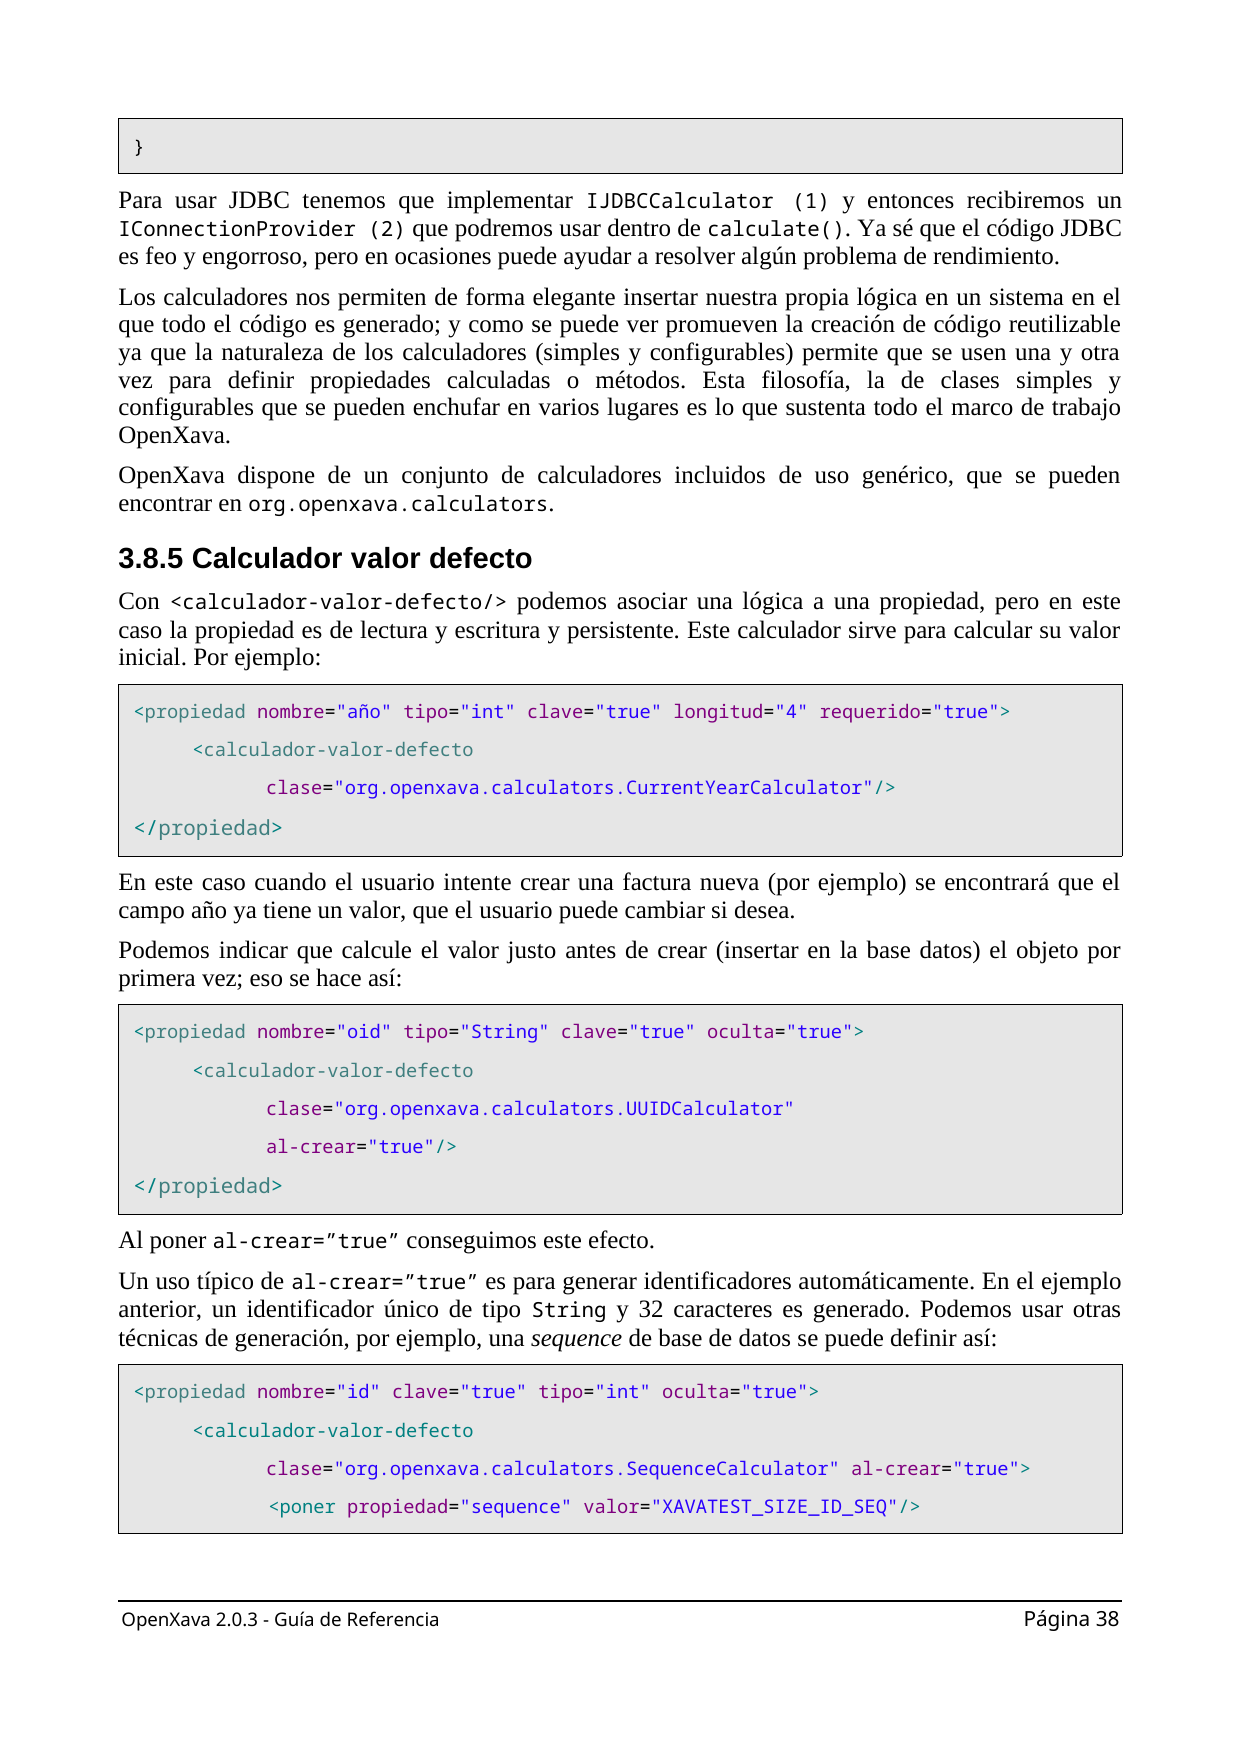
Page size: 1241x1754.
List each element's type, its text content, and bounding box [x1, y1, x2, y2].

text } [119, 119, 1122, 173]
text OpenXava dispone de un conjunto de calculadores incluidos de uso genérico, que se pueden encontrar en org.openxava.calculators. [118, 461, 1122, 517]
text Para usar JDBC tenemos que implementar IJDBCCalculator (1) y entonces recibiremos un IConnectionProvider (2) que podremos usar dentro de calculate(). Ya sé que el código JDBC es feo y engorroso, pero en ocasiones puede ayudar a resolver algún problema de rendimiento. [118, 186, 1122, 270]
text <propiedad nombre="id" clave="true" tipo="int" oculta="true"> [119, 1365, 1122, 1402]
text </propiedad> [119, 798, 1122, 856]
text clase="org.openxava.calculators.CurrentYearCalculator"/> [119, 760, 1122, 798]
text <propiedad nombre="oid" tipo="String" clave="true" oculta="true"> [119, 1005, 1122, 1042]
text Podemos indicar que calcule el valor justo antes de crear (insertar en la base datos) el objeto por primera vez; eso se hace así: [118, 936, 1122, 992]
text <calculador-valor-defecto [119, 1402, 1122, 1440]
subtitle Calculador valor defecto [118, 542, 1122, 575]
text Un uso típico de al-crear=”true” es para generar identificadores automáticamente. En el ejemplo anterior, un identificador único de tipo String y 32 caracteres es generado. Podemos usar otras técnicas de generación, por ejemplo, una sequence de base de datos se puede definir así: [118, 1267, 1122, 1352]
text Los calculadores nos permiten de forma elegante insertar nuestra propia lógica en un sistema en el que todo el código es generado; y como se puede ver promueven la creación de código reutilizable ya que la naturaleza de los calculadores (simples y configurables) permite que se usen una y otra vez para definir propiedades calculadas o métodos. Esta filosofía, la de clases simples y configurables que se pueden enchufar en varios lugares es lo que sustenta todo el marco de trabajo OpenXava. [118, 283, 1122, 449]
text <poner propiedad="sequence" valor="XAVATEST_SIZE_ID_SEQ"/> [119, 1478, 1122, 1533]
text clase="org.openxava.calculators.UUIDCalculator" [119, 1080, 1122, 1118]
text al-crear="true"/> [119, 1118, 1122, 1156]
text Al poner al-crear=”true” conseguimos este efecto. [118, 1227, 1122, 1255]
text Con <calculador-valor-defecto/> podemos asociar una lógica a una propiedad, pero en este caso la propiedad es de lectura y escritura y persistente. Este calculador sirve para calcular su valor inicial. Por ejemplo: [118, 587, 1122, 671]
text clase="org.openxava.calculators.SequenceCalculator" al-crear="true"> [119, 1440, 1122, 1478]
text </propiedad> [119, 1156, 1122, 1214]
text <calculador-valor-defecto [119, 1042, 1122, 1080]
text <calculador-valor-defecto [119, 722, 1122, 760]
text En este caso cuando el usuario intente crear una factura nueva (por ejemplo) se encontrará que el campo año ya tiene un valor, que el usuario puede cambiar si desea. [118, 868, 1122, 924]
text <propiedad nombre="año" tipo="int" clave="true" longitud="4" requerido="true"> [119, 685, 1122, 722]
